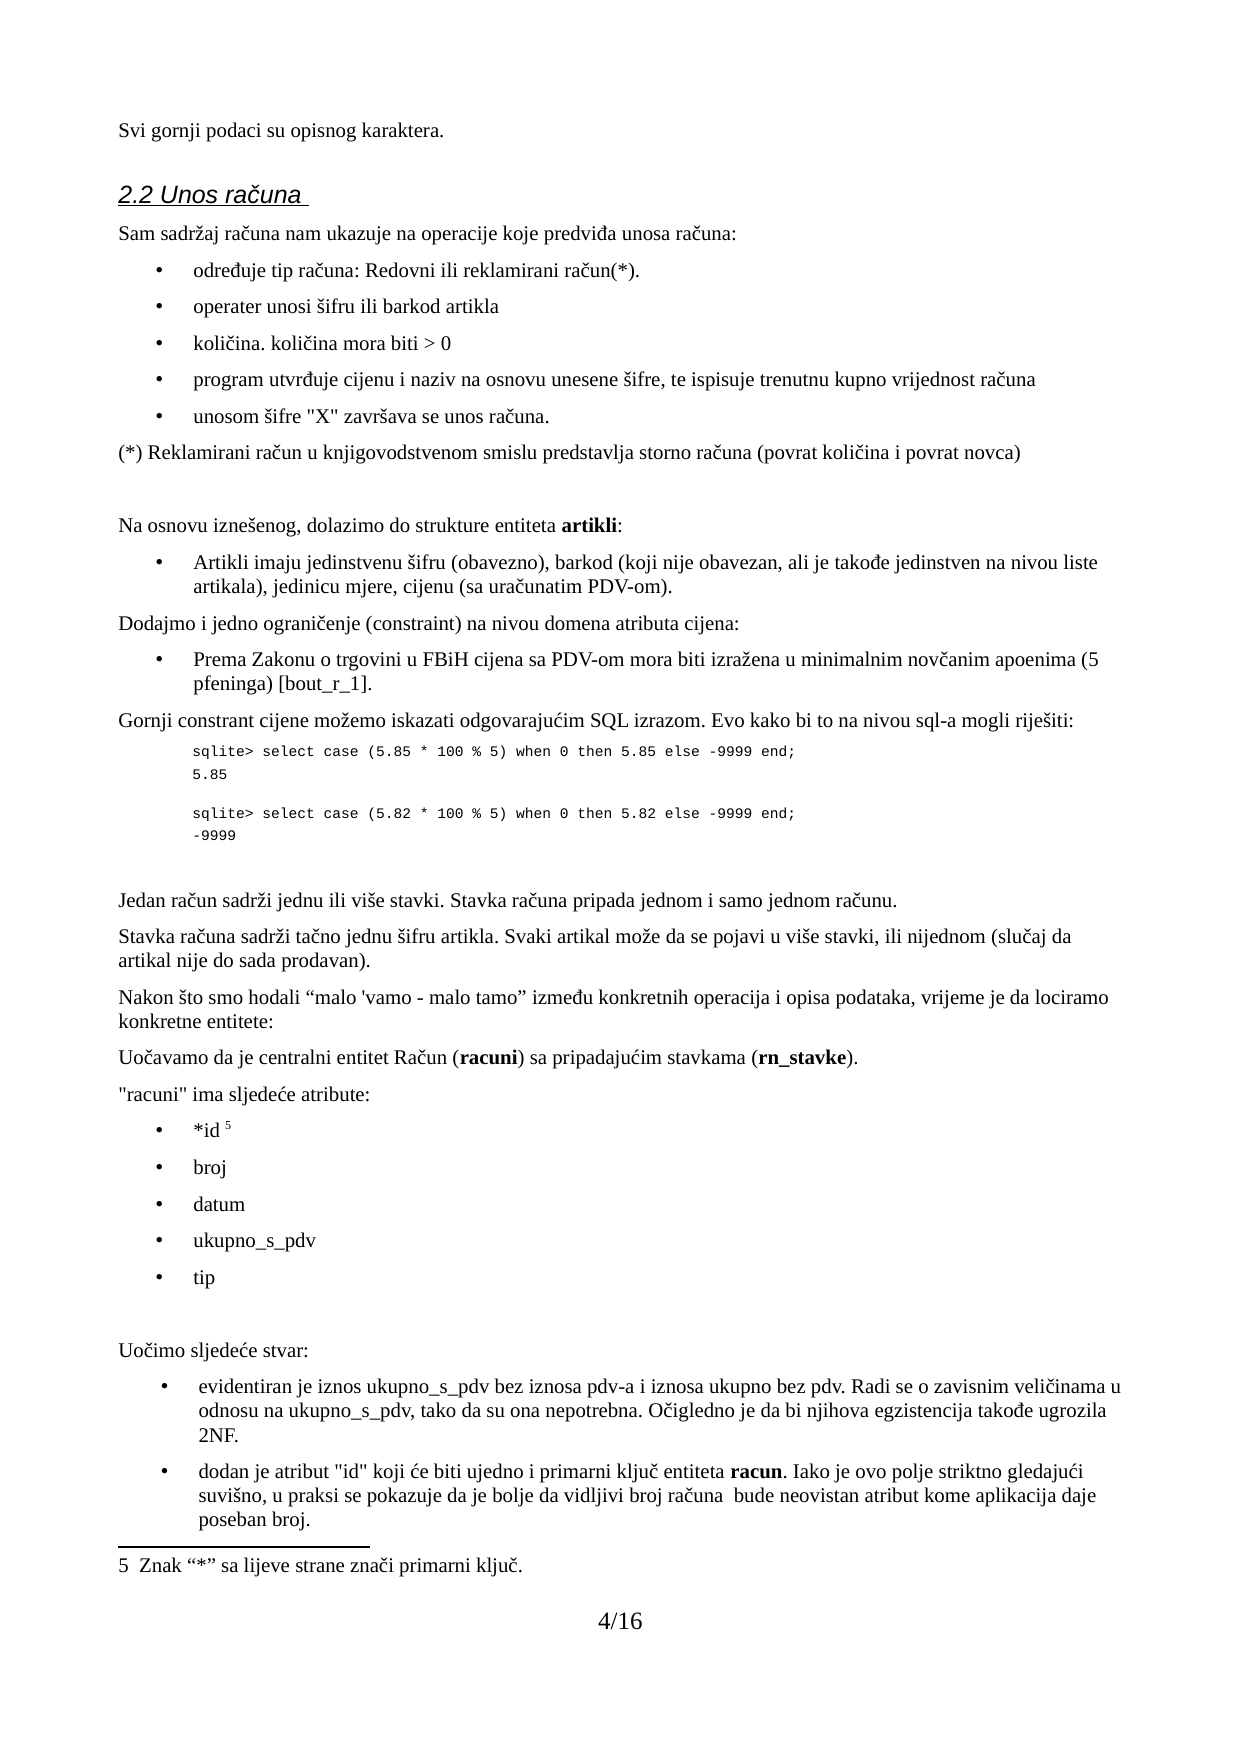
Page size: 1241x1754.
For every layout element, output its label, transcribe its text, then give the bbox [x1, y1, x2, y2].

text Gornji constrant cijene možemo iskazati odgovarajućim SQL izrazom. Evo kako bi to na nivou sql-a mogli riješiti: [118, 708, 1122, 732]
subtitle 2.2 Unos računa [118, 180, 1122, 208]
list količina. količina mora biti > 0 [156, 331, 1122, 355]
list ukupno_s_pdv [156, 1228, 1122, 1252]
text Jedan račun sadrži jednu ili više stavki. Stavka računa pripada jednom i samo jednom računu. [118, 887, 1122, 912]
list unosom šifre "X" završava se unos računa. [156, 404, 1122, 428]
list evidentiran je iznos ukupno_s_pdv bez iznosa pdv-a i iznosa ukupno bez pdv. Radi se o zavisnim veličinama u odnosu na ukupno_s_pdv, tako da su ona nepotrebna. Očigledno je da bi njihova egzistencija takođe ugrozila 2NF. [161, 1374, 1122, 1447]
list *id [156, 1118, 1122, 1142]
text Uočimo sljedeće stvar: [118, 1338, 1122, 1362]
text Stavka računa sadrži tačno jednu šifru artikla. Svaki artikal može da se pojavi u više stavki, ili nijednom (slučaj da artikal nije do sada prodavan). [118, 924, 1122, 972]
list Prema Zakonu o trgovini u FBiH cijena sa PDV-om mora biti izražena u minimalnim novčanim apoenima (5 pfeninga) [bout_r_1]. [156, 647, 1122, 695]
list dodan je atribut "id" koji će biti ujedno i primarni ključ entiteta racun. Iako je ovo polje striktno gledajući suvišno, u praksi se pokazuje da je bolje da vidljivi broj računa bude neovistan atribut kome aplikacija daje poseban broj. [161, 1459, 1122, 1531]
list datum [156, 1192, 1122, 1216]
list Znak “*” sa lijeve strane znači primarni ključ. [118, 1553, 1122, 1577]
text sqlite> select case (5.82 * 100 % 5) when 0 then 5.82 else -9999 end; [192, 806, 1122, 822]
text -9999 [192, 828, 1122, 845]
list tip [156, 1265, 1122, 1289]
list program utvrđuje cijenu i naziv na osnovu unesene šifre, te ispisuje trenutnu kupno vrijednost računa [156, 367, 1122, 391]
text Uočavamo da je centralni entitet Račun (racuni) sa pripadajućim stavkama (rn_stavke). [118, 1045, 1122, 1069]
text "racuni" ima sljedeće atribute: [118, 1082, 1122, 1106]
text 5.85 [192, 767, 1122, 800]
text sqlite> select case (5.85 * 100 % 5) when 0 then 5.85 else -9999 end; [192, 744, 1122, 761]
list Artikli imaju jedinstvenu šifru (obavezno), barkod (koji nije obavezan, ali je takođe jedinstven na nivou liste artikala), jedinicu mjere, cijenu (sa uračunatim PDV-om). [156, 550, 1122, 598]
text Nakon što smo hodali “malo 'vamo - malo tamo” između konkretnih operacija i opisa podataka, vrijeme je da lociramo konkretne entitete: [118, 985, 1122, 1033]
list broj [156, 1155, 1122, 1179]
list operater unosi šifru ili barkod artikla [156, 294, 1122, 318]
text (*) Reklamirani račun u knjigovodstvenom smislu predstavlja storno računa (povrat količina i povrat novca) [118, 440, 1122, 464]
list određuje tip računa: Redovni ili reklamirani račun(*). [156, 257, 1122, 282]
text Svi gornji podaci su opisnog karaktera. [118, 118, 1122, 142]
text Dodajmo i jedno ograničenje (constraint) na nivou domena atributa cijena: [118, 611, 1122, 635]
text Sam sadržaj računa nam ukazuje na operacije koje predviđa unosa računa: [118, 221, 1122, 245]
text Na osnovu iznešenog, dolazimo do strukture entiteta artikli: [118, 513, 1122, 537]
